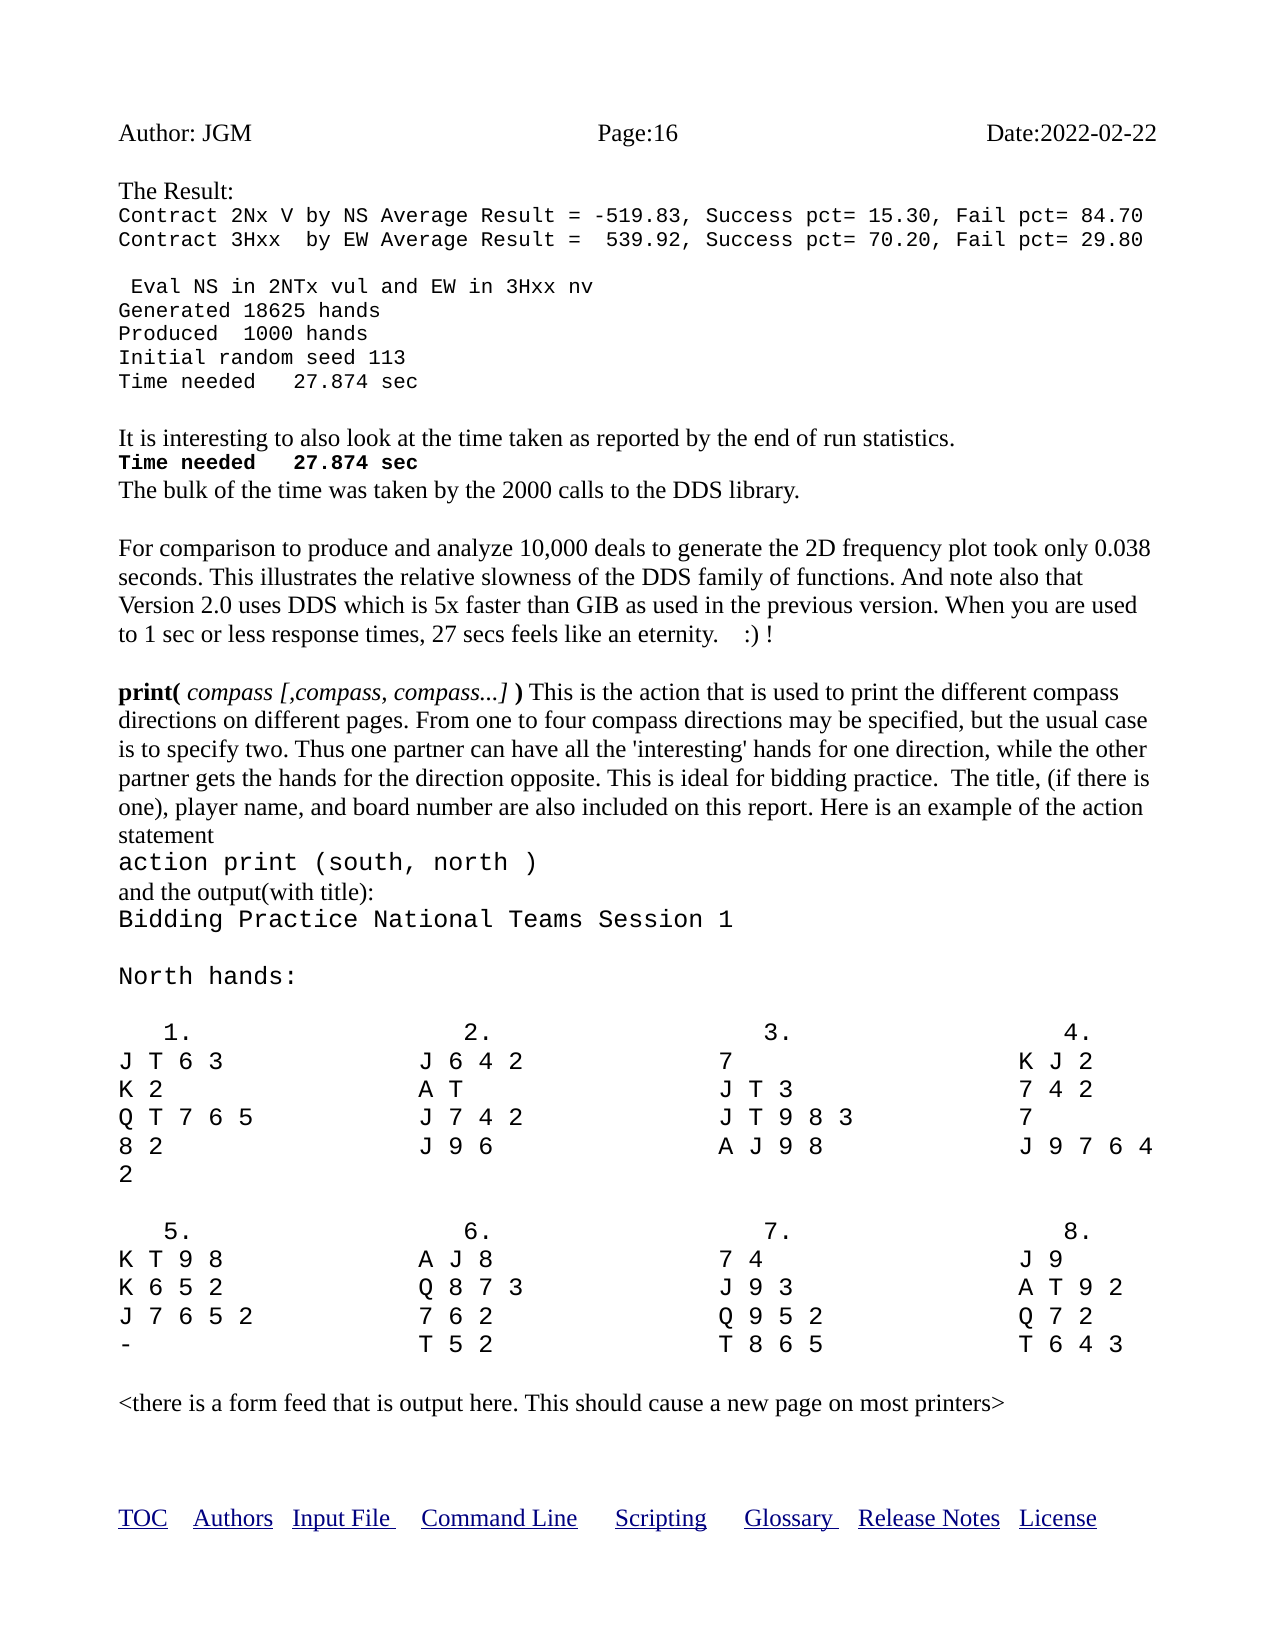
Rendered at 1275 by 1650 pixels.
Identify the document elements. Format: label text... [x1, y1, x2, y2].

text and the output(with title): [118, 877, 1157, 906]
text For comparison to produce and analyze 10,000 deals to generate the 2D frequency plot took only 0.038 seconds. This illustrates the relative slowness of the DDS family of functions. And note also that Version 2.0 uses DDS which is 5x faster than GIB as used in the previous version. When you are used to 1 sec or less response times, 27 secs feels like an eternity. :) ! [118, 533, 1157, 648]
text North hands: [118, 963, 1157, 992]
text Bidding Practice National Teams Session 1 [118, 906, 1157, 934]
text 5. 6. 7. 8. [118, 1218, 1157, 1247]
text The bulk of the time was taken by the 2000 calls to the DDS library. [118, 475, 1157, 504]
text Generated 18625 hands [118, 300, 1157, 323]
text Time needed 27.874 sec [118, 452, 1157, 475]
text Eval NS in 2NTx vul and EW in 3Hxx nv [118, 276, 1157, 300]
text 1. 2. 3. 4. [118, 1020, 1157, 1048]
text K T 9 8 A J 8 7 4 J 9 [118, 1247, 1157, 1275]
text K 2 A T J T 3 7 4 2 [118, 1077, 1157, 1105]
text J T 6 3 J 6 4 2 7 K J 2 [118, 1048, 1157, 1077]
text print( compass [,compass, compass...] ) This is the action that is used to print the different compass directions on different pages. From one to four compass directions may be specified, but the usual case is to specify two. Thus one partner can have all the 'interesting' hands for one direction, while the other partner gets the hands for the direction opposite. This is ideal for bidding practice. The title, (if there is one), player name, and board number are also included on this report. Here is an example of the action statement [118, 677, 1157, 849]
text - T 5 2 T 8 6 5 T 6 4 3 [118, 1332, 1157, 1360]
text The Result: [118, 176, 1157, 205]
text It is interesting to also look at the time taken as reported by the end of run statistics. [118, 423, 1157, 452]
text Initial random seed 113 [118, 347, 1157, 371]
text J 7 6 5 2 7 6 2 Q 9 5 2 Q 7 2 [118, 1303, 1157, 1332]
text <there is a form feed that is output here. This should cause a new page on most printers> [118, 1388, 1157, 1417]
text action print (south, north ) [118, 849, 1157, 877]
text Time needed 27.874 sec [118, 371, 1157, 394]
text Contract 2Nx V by NS Average Result = -519.83, Success pct= 15.30, Fail pct= 84.70 [118, 205, 1157, 229]
text Contract 3Hxx by EW Average Result = 539.92, Success pct= 70.20, Fail pct= 29.80 [118, 229, 1157, 252]
text Q T 7 6 5 J 7 4 2 J T 9 8 3 7 [118, 1105, 1157, 1133]
text K 6 5 2 Q 8 7 3 J 9 3 A T 9 2 [118, 1275, 1157, 1303]
text 8 2 J 9 6 A J 9 8 J 9 7 6 4 2 [118, 1133, 1157, 1190]
text Produced 1000 hands [118, 323, 1157, 347]
